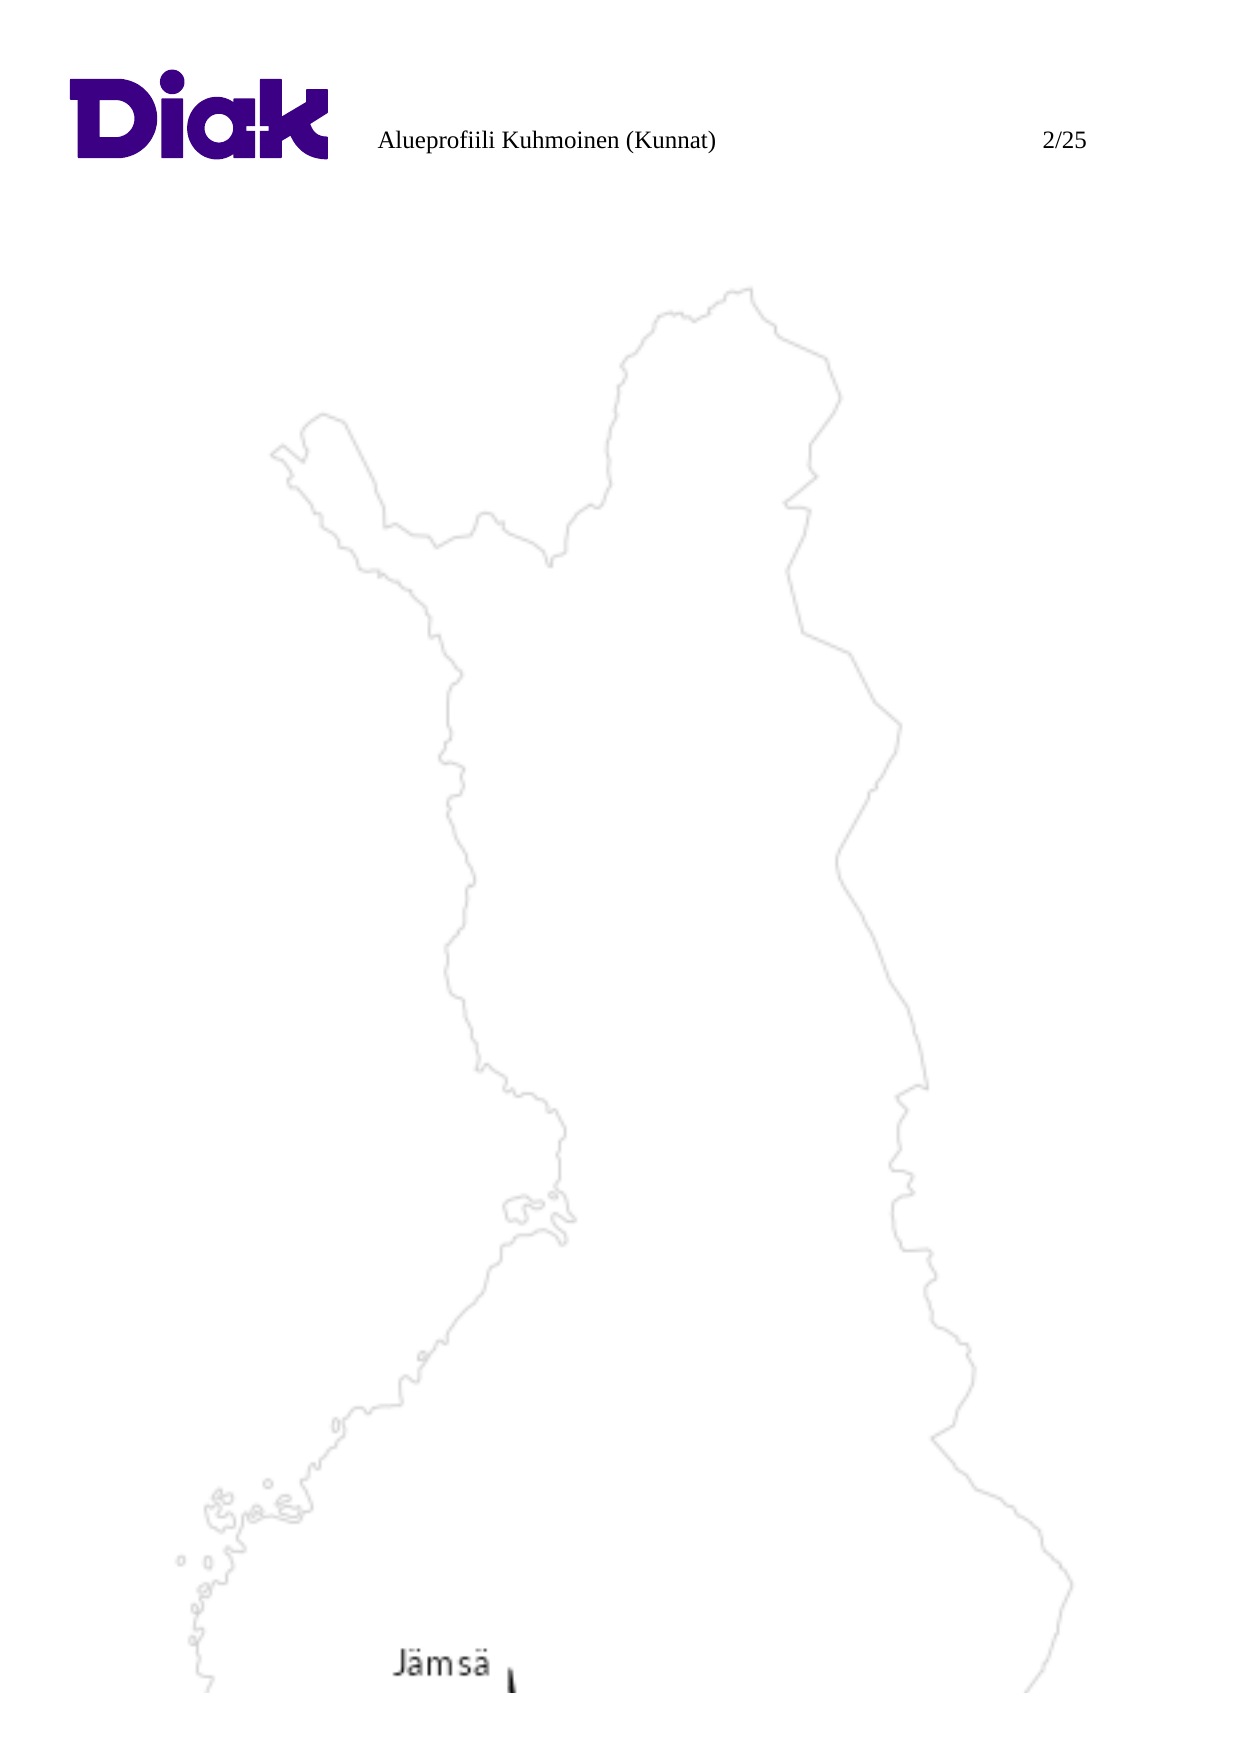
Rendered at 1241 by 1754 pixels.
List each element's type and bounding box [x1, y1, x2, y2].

picture [61, 196, 1179, 1693]
